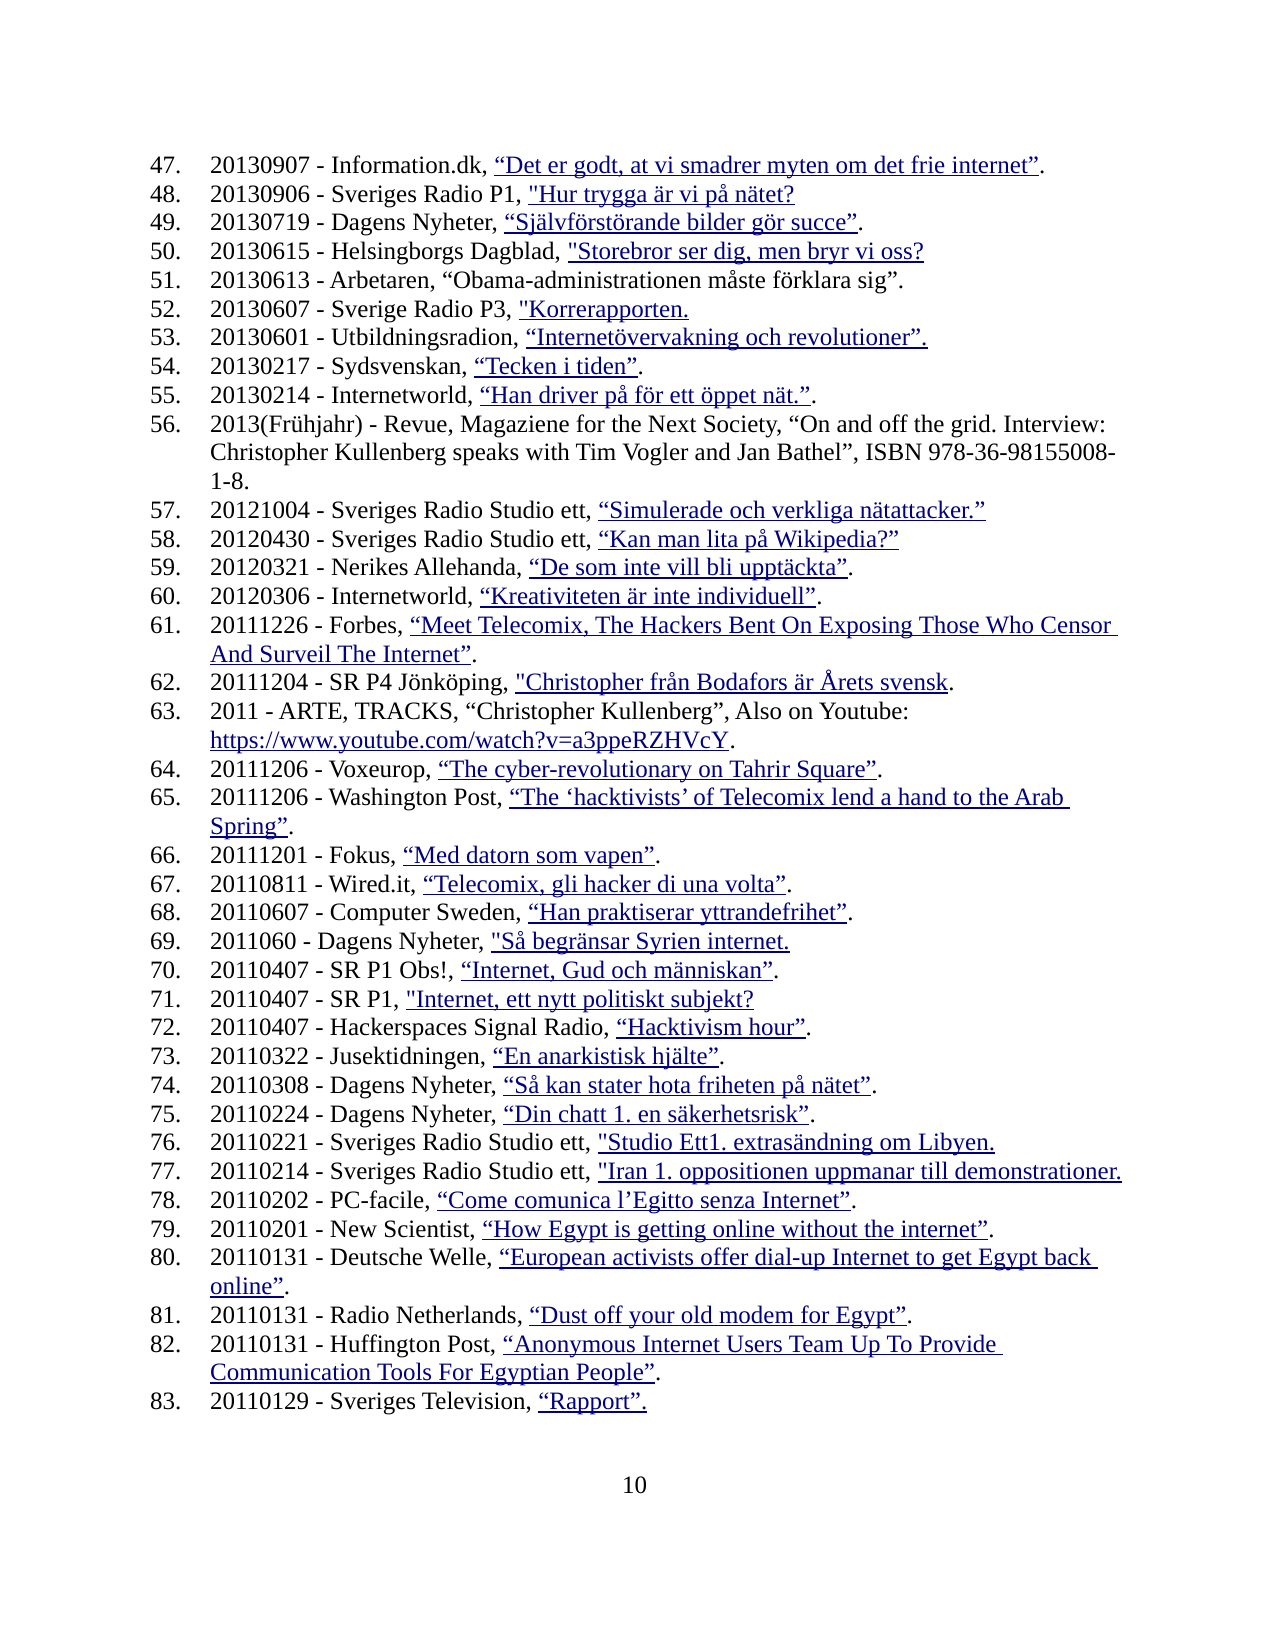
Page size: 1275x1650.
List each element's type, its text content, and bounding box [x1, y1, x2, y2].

list 20111201 - Fokus, “Med datorn som vapen”. [150, 840, 1125, 869]
list 20110214 - Sveriges Radio Studio ett, "Iran 1. oppositionen uppmanar till demonstrationer. [150, 1156, 1125, 1185]
list 20121004 - Sveriges Radio Studio ett, “Simulerade och verkliga nätattacker.” [150, 495, 1125, 524]
list 20110201 - New Scientist, “How Egypt is getting online without the internet”. [150, 1214, 1125, 1242]
list 20110308 - Dagens Nyheter, “Så kan stater hota friheten på nätet”. [150, 1070, 1125, 1099]
list 20110131 - Radio Netherlands, “Dust off your old modem for Egypt”. [150, 1300, 1125, 1329]
list 2011 - ARTE, TRACKS, “Christopher Kullenberg”, Also on Youtube: https://www.youtube.com/watch?v=a3ppeRZHVcY. [150, 696, 1125, 754]
list 20110131 - Deutsche Welle, “European activists offer dial-up Internet to get Egypt back online”. [150, 1242, 1125, 1300]
list 20130615 - Helsingborgs Dagblad, "Storebror ser dig, men bryr vi oss? [150, 236, 1125, 265]
list 20110811 - Wired.it, “Telecomix, gli hacker di una volta”. [150, 869, 1125, 897]
list 20120321 - Nerikes Allehanda, “De som inte vill bli upptäckta”. [150, 552, 1125, 581]
list 20111206 - Washington Post, “The ‘hacktivists’ of Telecomix lend a hand to the Arab Spring”. [150, 782, 1125, 840]
list 2011060 - Dagens Nyheter, "Så begränsar Syrien internet. [150, 926, 1125, 955]
list 20110131 - Huffington Post, “Anonymous Internet Users Team Up To Provide Communication Tools For Egyptian People”. [150, 1329, 1125, 1386]
list 20110224 - Dagens Nyheter, “Din chatt 1. en säkerhetsrisk”. [150, 1099, 1125, 1127]
list 20111204 - SR P4 Jönköping, "Christopher från Bodafors är Årets svensk. [150, 667, 1125, 696]
list 20110407 - SR P1 Obs!, “Internet, Gud och människan”. [150, 955, 1125, 984]
list 20130907 - Information.dk, “Det er godt, at vi smadrer myten om det frie internet”. [150, 150, 1125, 179]
list 20110221 - Sveriges Radio Studio ett, "Studio Ett1. extrasändning om Libyen. [150, 1127, 1125, 1156]
list 20130613 - Arbetaren, “Obama-administrationen måste förklara sig”. [150, 265, 1125, 294]
list 20130607 - Sverige Radio P3, "Korrerapporten. [150, 294, 1125, 322]
list 2013(Frühjahr) - Revue, Magaziene for the Next Society, “On and off the grid. Interview: Christopher Kullenberg speaks with Tim Vogler and Jan Bathel”, ISBN 978-36-98155008-1-8. [150, 409, 1125, 495]
list 20110407 - SR P1, "Internet, ett nytt politiskt subjekt? [150, 984, 1125, 1012]
list 20111206 - Voxeurop, “The cyber-revolutionary on Tahrir Square”. [150, 754, 1125, 782]
list 20110129 - Sveriges Television, “Rapport”. [150, 1386, 1125, 1415]
list 20130217 - Sydsvenskan, “Tecken i tiden”. [150, 351, 1125, 380]
list 20110202 - PC-facile, “Come comunica l’Egitto senza Internet”. [150, 1185, 1125, 1214]
list 20130906 - Sveriges Radio P1, "Hur trygga är vi på nätet? [150, 179, 1125, 207]
list 20111226 - Forbes, “Meet Telecomix, The Hackers Bent On Exposing Those Who Censor And Surveil The Internet”. [150, 610, 1125, 667]
list 20110322 - Jusektidningen, “En anarkistisk hjälte”. [150, 1041, 1125, 1070]
list 20120306 - Internetworld, “Kreativiteten är inte individuell”. [150, 581, 1125, 610]
list 20130601 - Utbildningsradion, “Internetövervakning och revolutioner”. [150, 322, 1125, 351]
list 20120430 - Sveriges Radio Studio ett, “Kan man lita på Wikipedia?” [150, 524, 1125, 552]
list 20110407 - Hackerspaces Signal Radio, “Hacktivism hour”. [150, 1012, 1125, 1041]
list 20110607 - Computer Sweden, “Han praktiserar yttrandefrihet”. [150, 897, 1125, 926]
list 20130719 - Dagens Nyheter, “Självförstörande bilder gör succe”. [150, 207, 1125, 236]
list 20130214 - Internetworld, “Han driver på för ett öppet nät.”. [150, 380, 1125, 409]
